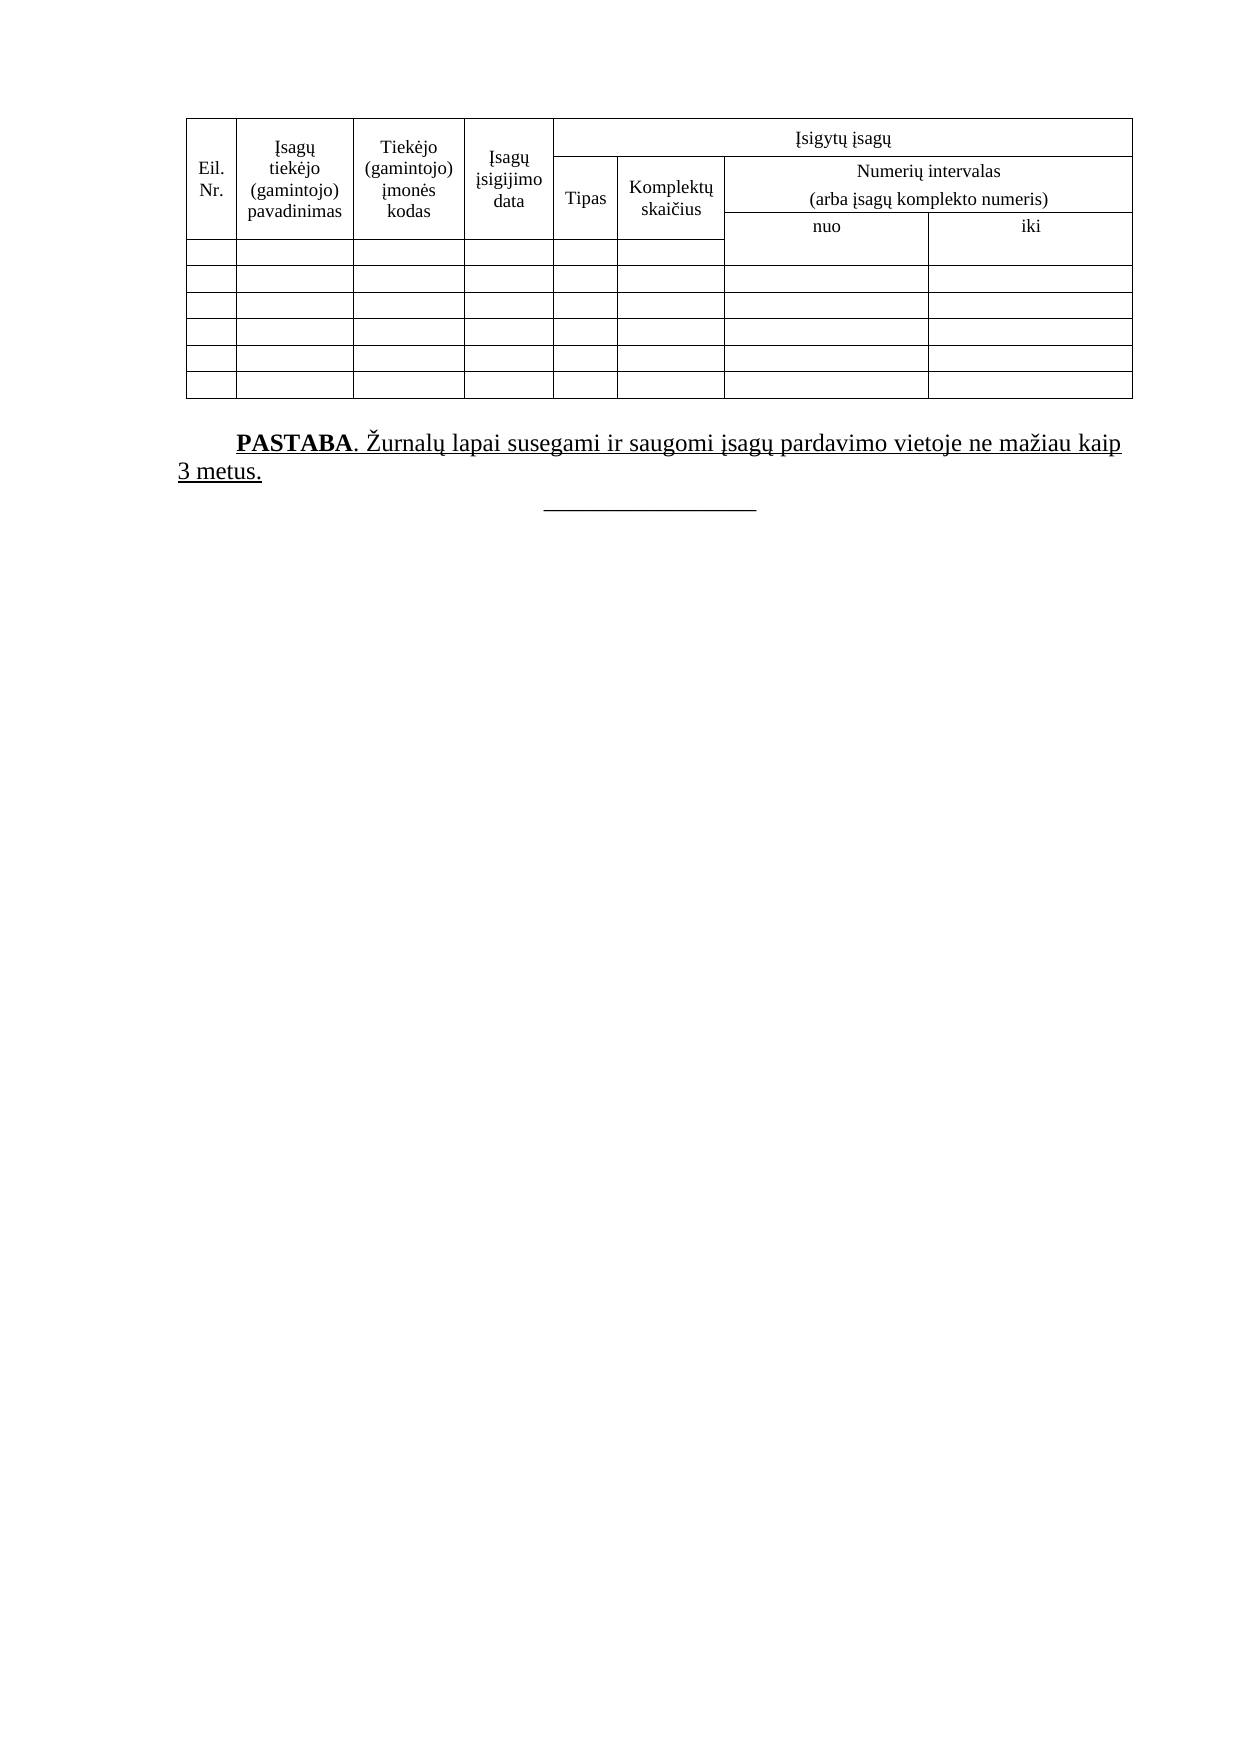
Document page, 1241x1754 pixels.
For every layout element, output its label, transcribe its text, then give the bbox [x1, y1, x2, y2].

table_cell [187, 266, 236, 292]
table_cell [237, 319, 353, 345]
text PASTABA. Žurnalų lapai susegami ir saugomi įsagų pardavimo vietoje ne mažiau kaip 3 metus. [177, 428, 1122, 485]
table_cell [618, 293, 724, 318]
table_cell [237, 346, 353, 371]
table_cell [354, 319, 464, 345]
table_cell Tipas [554, 157, 617, 238]
table_cell [554, 319, 617, 345]
table_cell [187, 372, 236, 398]
table_cell [554, 346, 617, 371]
table_cell [354, 346, 464, 371]
table_cell [618, 372, 724, 398]
table_header Tiekėjo (gamintojo) įmonės kodas [354, 119, 464, 238]
table_cell [554, 266, 617, 292]
table_cell [554, 293, 617, 318]
table_cell [187, 240, 236, 265]
table_cell [725, 293, 928, 318]
table_cell [929, 239, 1132, 265]
table_cell [465, 372, 553, 398]
table_cell [465, 266, 553, 292]
table_cell [354, 372, 464, 398]
table_cell [929, 266, 1132, 292]
table_cell [237, 266, 353, 292]
table_cell [618, 319, 724, 345]
table_cell iki [929, 213, 1132, 238]
table_cell [354, 240, 464, 265]
table_cell nuo [725, 213, 928, 238]
table_cell [187, 319, 236, 345]
table_cell [465, 293, 553, 318]
table_cell [465, 319, 553, 345]
table_header Įsagų įsigijimo data [465, 119, 553, 238]
table_cell [187, 346, 236, 371]
table_cell [725, 266, 928, 292]
table_cell [554, 240, 617, 265]
table_cell Komplektų skaičius [618, 157, 724, 238]
table_cell [237, 240, 353, 265]
table_cell (arba įsagų komplekto numeris) [725, 185, 1132, 212]
table_cell [929, 293, 1132, 318]
table_header Įsagų tiekėjo (gamintojo) pavadinimas [237, 119, 353, 238]
table_cell [725, 346, 928, 371]
table_cell [929, 346, 1132, 371]
table_cell [237, 293, 353, 318]
text _________________ [177, 485, 1122, 514]
table_header Įsigytų įsagų [554, 119, 1132, 156]
table_cell [354, 293, 464, 318]
table_cell [187, 293, 236, 318]
table_cell Numerių intervalas [725, 157, 1132, 185]
table_cell [618, 240, 724, 265]
table_cell [725, 319, 928, 345]
table_cell [354, 266, 464, 292]
table_header Eil. Nr. [187, 119, 236, 238]
table_cell [929, 372, 1132, 398]
table_cell [554, 372, 617, 398]
table_cell [929, 319, 1132, 345]
table_cell [725, 239, 928, 265]
table_cell [237, 372, 353, 398]
table_cell [618, 266, 724, 292]
table_cell [465, 240, 553, 265]
table_cell [725, 372, 928, 398]
table_cell [618, 346, 724, 371]
table_cell [465, 346, 553, 371]
